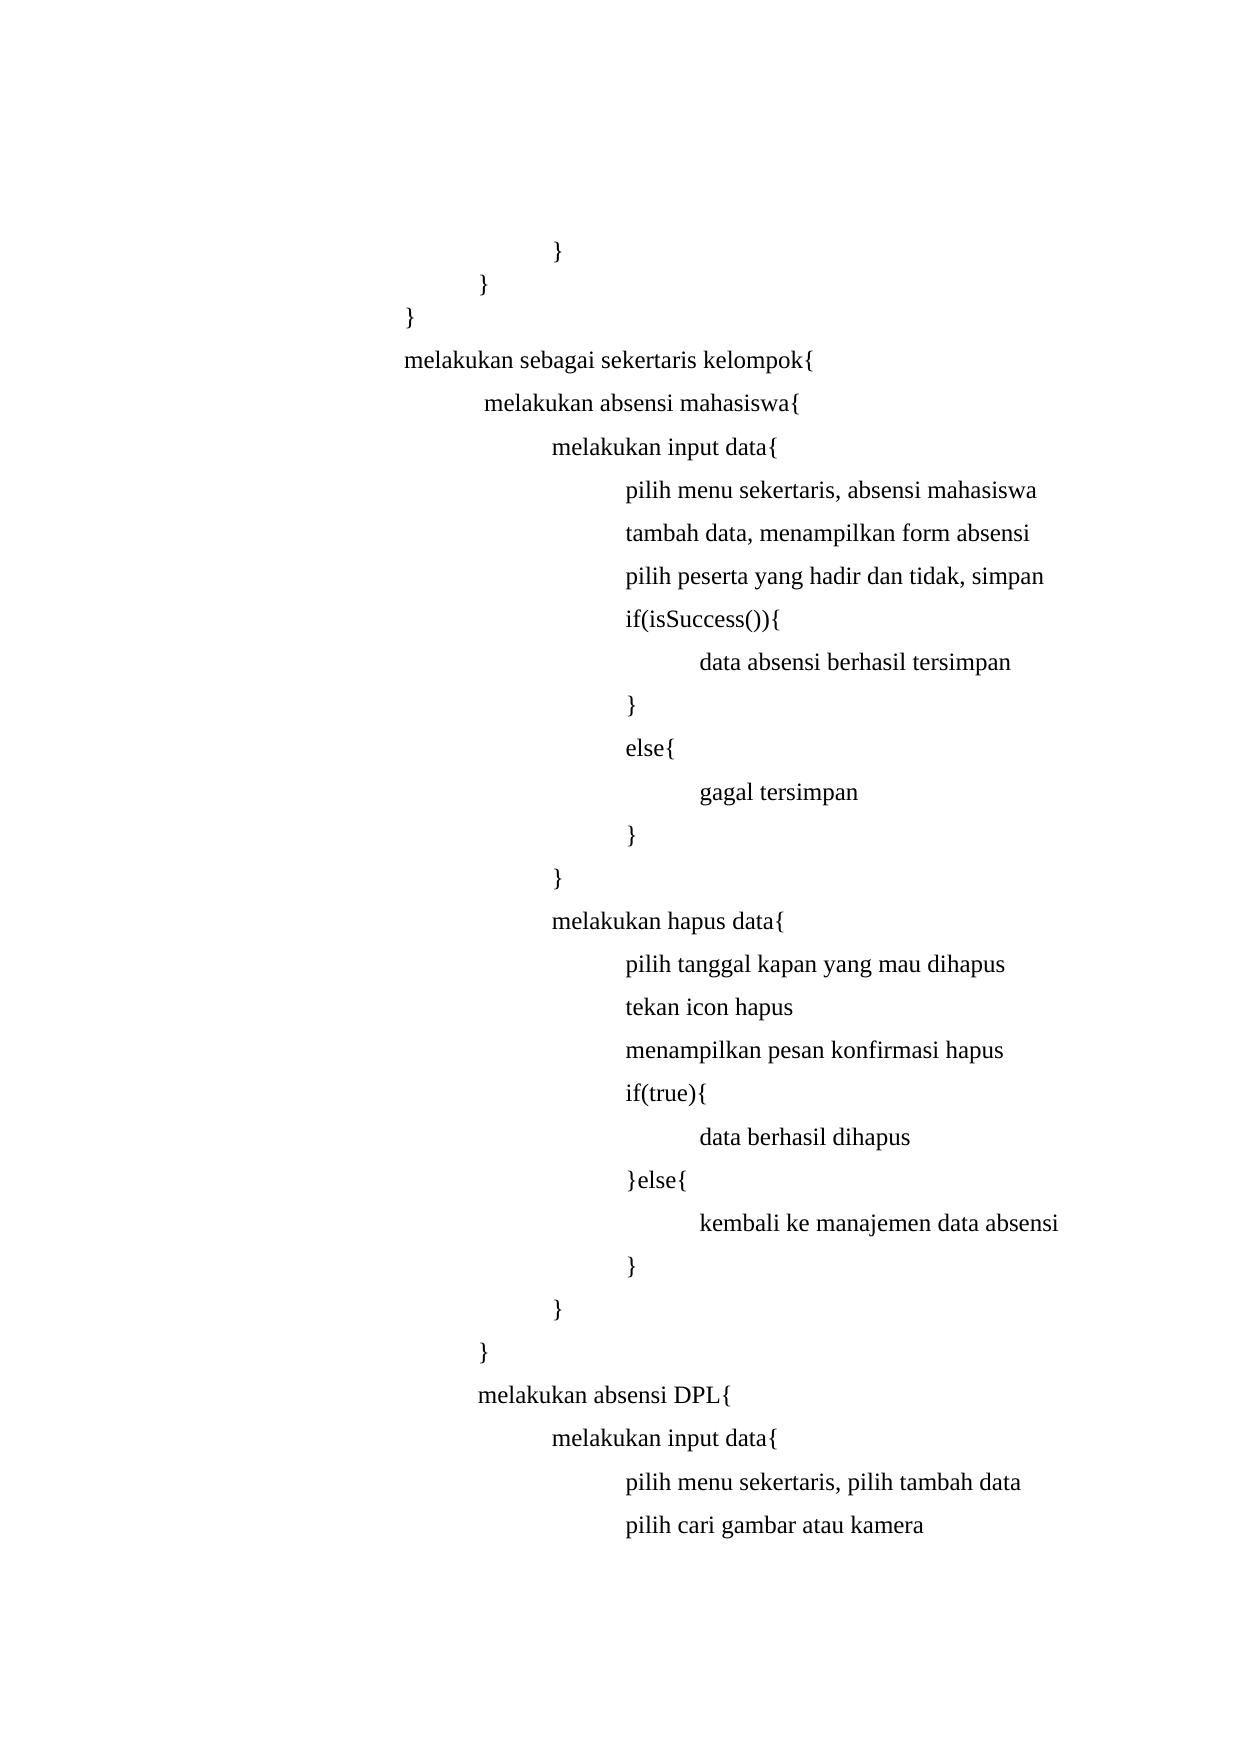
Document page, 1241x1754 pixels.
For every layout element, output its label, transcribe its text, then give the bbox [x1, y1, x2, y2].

text data absensi berhasil tersimpan [330, 647, 1063, 676]
text data berhasil dihapus [330, 1122, 1063, 1150]
text else{ [330, 733, 1063, 762]
text pilih tanggal kapan yang mau dihapus [330, 949, 1063, 978]
text if(isSuccess()){ [330, 604, 1063, 633]
text } [330, 863, 1063, 892]
text tekan icon hapus [330, 992, 1063, 1021]
text } [330, 269, 1063, 298]
text melakukan absensi DPL{ [330, 1380, 1063, 1409]
text } [330, 820, 1063, 848]
text melakukan sebagai sekertaris kelompok{ [330, 345, 1063, 374]
text pilih menu sekertaris, pilih tambah data [330, 1467, 1063, 1495]
text pilih cari gambar atau kamera [330, 1510, 1063, 1538]
text gagal tersimpan [330, 777, 1063, 805]
text pilih peserta yang hadir dan tidak, simpan [330, 561, 1063, 590]
text melakukan input data{ [330, 432, 1063, 460]
text melakukan input data{ [330, 1423, 1063, 1452]
text } [330, 1251, 1063, 1280]
text menampilkan pesan konfirmasi hapus [330, 1035, 1063, 1064]
text pilih menu sekertaris, absensi mahasiswa [330, 475, 1063, 503]
text melakukan absensi mahasiswa{ [330, 388, 1063, 417]
text kembali ke manajemen data absensi [330, 1208, 1063, 1237]
text } [330, 1337, 1063, 1366]
text } [330, 1294, 1063, 1323]
text melakukan hapus data{ [330, 906, 1063, 935]
text } [330, 302, 1063, 331]
text }else{ [330, 1165, 1063, 1193]
text } [330, 236, 1063, 265]
text if(true){ [330, 1078, 1063, 1107]
text tambah data, menampilkan form absensi [330, 518, 1063, 547]
text } [330, 690, 1063, 719]
